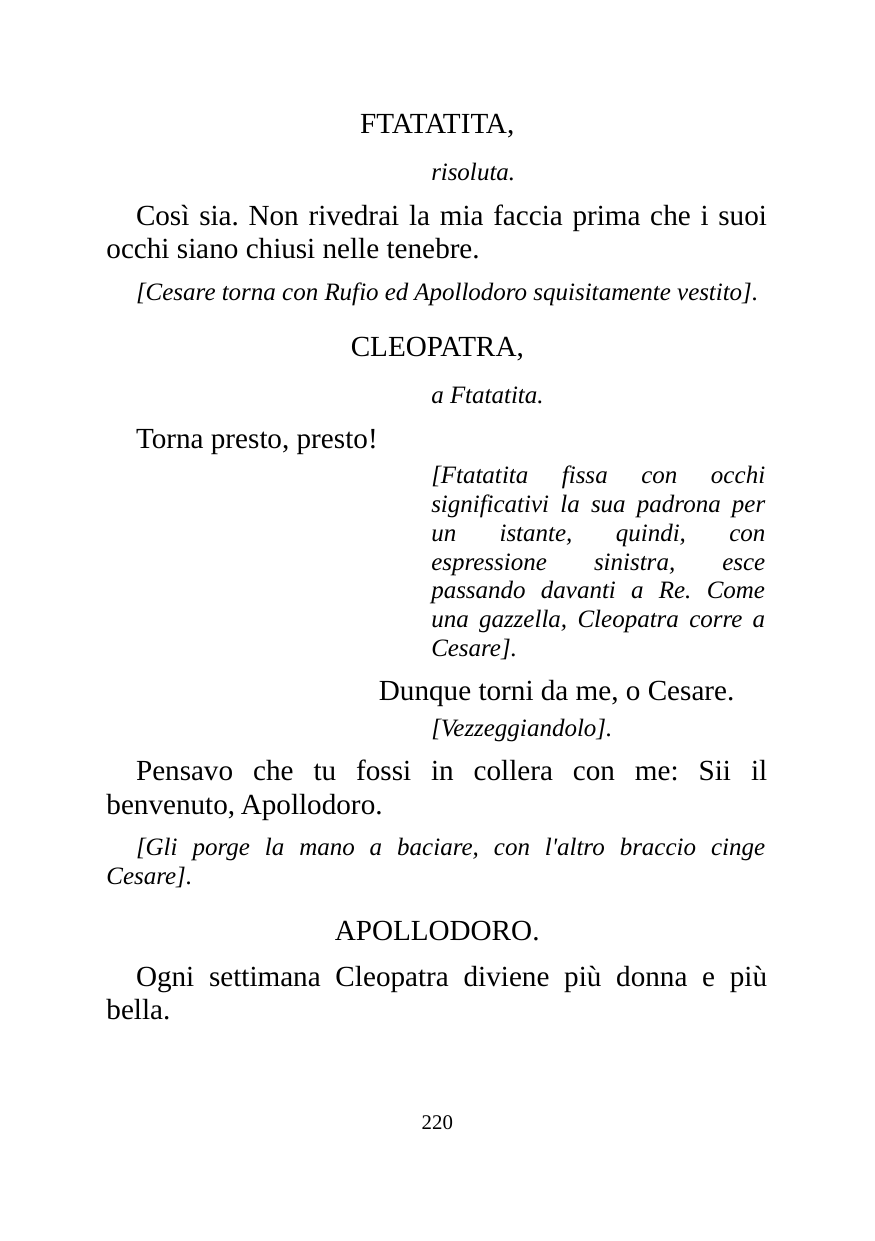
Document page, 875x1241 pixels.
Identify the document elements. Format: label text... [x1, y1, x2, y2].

text Dunque torni da me, o Cesare. [106, 673, 768, 707]
text [Gli porge la mano a baciare, con l'altro braccio cinge Cesare]. [106, 832, 768, 890]
text a Ftatatita. [431, 380, 768, 409]
text [Vezzeggiandolo]. [431, 713, 768, 742]
text APOLLODORO. [106, 913, 768, 947]
text [Ftatatita fissa con occhi significativi la sua padrona per un istante, quindi, con espressione sinistra, esce passando davanti a Re. Come una gazzella, Cleopatra corre a Cesare]. [431, 460, 768, 662]
text Ogni settimana Cleopatra diviene più donna e più bella. [106, 959, 768, 1026]
text risoluta. [431, 157, 768, 186]
text CLEOPATRA, [106, 329, 768, 363]
text [Cesare torna con Rufio ed Apollodoro squisitamente vestito]. [106, 277, 768, 306]
text Pensavo che tu fossi in collera con me: Sii il benvenuto, Apollodoro. [106, 753, 768, 821]
text FTATATITA, [106, 106, 768, 140]
text Torna presto, presto! [106, 421, 768, 454]
text Così sia. Non rivedrai la mia faccia prima che i suoi occhi siano chiusi nelle tenebre. [106, 198, 768, 265]
